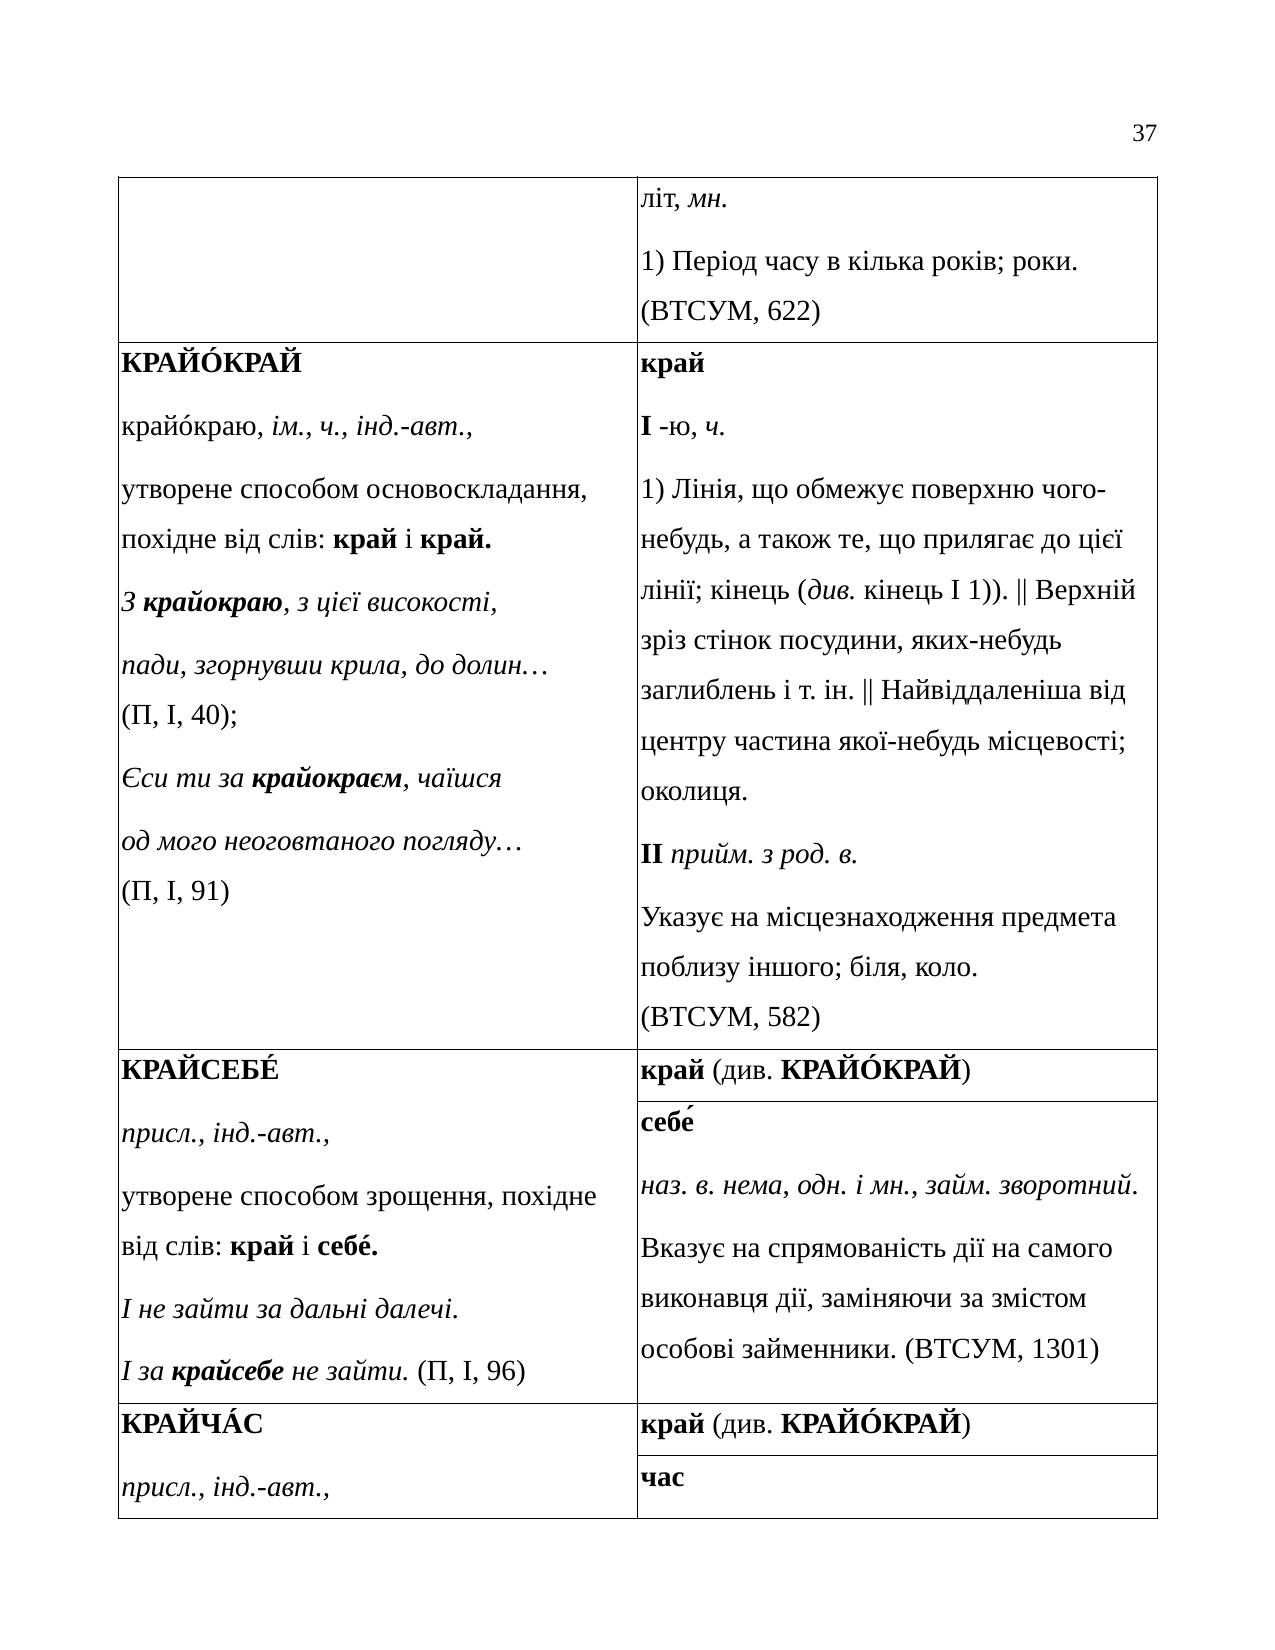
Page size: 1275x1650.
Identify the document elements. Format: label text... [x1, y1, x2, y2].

table_cell літ, мн. 1) Період часу в кілька років; роки. (ВТСУМ, 622) [638, 178, 1157, 342]
table_cell край (див. КРАЙÓКРАЙ) [638, 1404, 1157, 1455]
table_cell [119, 178, 637, 342]
table_cell КРАЙЧÁС присл., інд.-авт., [119, 1404, 637, 1518]
table_cell час [638, 1456, 1157, 1518]
table_cell себе́ наз. в. нема, одн. і мн., займ. зворотний. Вказує на спрямованість дії на самого виконавця дії, заміняючи за змістом особові займенники. (ВТСУМ, 1301) [638, 1102, 1157, 1403]
table_cell КРАЙСЕБÉ присл., інд.-авт., утворене способом зрощення, похідне від слів: край і себé. І не зайти за дальні далечі. І за крайсебе не зайти. (П, І, 96) [119, 1050, 637, 1403]
table_cell КРАЙÓКРАЙ крайóкраю, ім., ч., інд.-авт., утворене способом основоскладання, похідне від слів: край і край. З крайокраю, з цієї високості, пади, згорнувши крила, до долин… (П, І, 40); Єси ти за крайокраєм, чаїшся од мого неоговтаного погляду… (П, І, 91) [119, 343, 637, 1048]
table_cell край (див. КРАЙÓКРАЙ) [638, 1050, 1157, 1101]
table_cell край I -ю, ч. 1) Лінія, що обмежує поверхню чого-небудь, а також те, що прилягає до цієї лінії; кінець (див. кінець I 1)). || Верхній зріз стінок посудини, яких-небудь заглиблень і т. ін. || Найвіддаленіша від центру частина якої-небудь місцевості; околиця. II прийм. з род. в. Указує на місцезнаходження предмета поблизу іншого; біля, коло. (ВТСУМ, 582) [638, 343, 1157, 1048]
